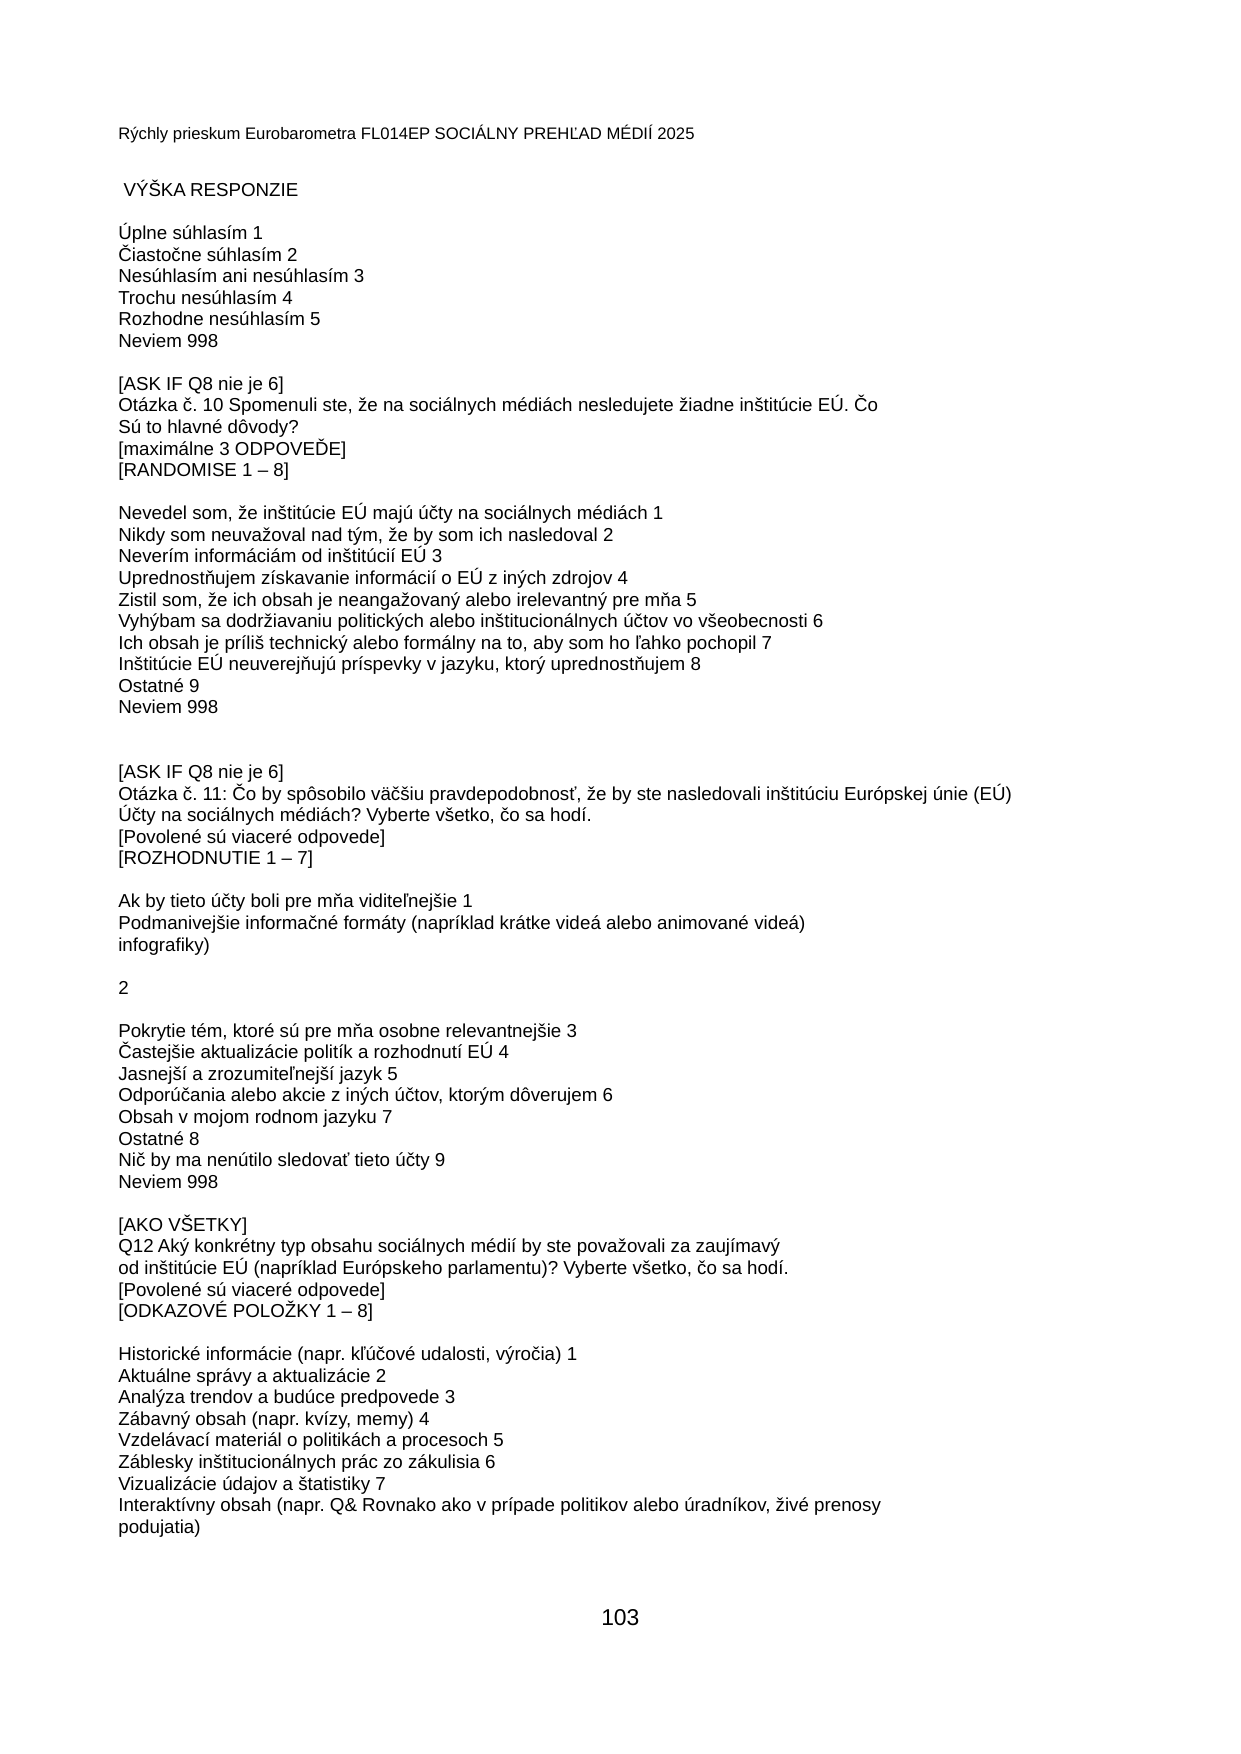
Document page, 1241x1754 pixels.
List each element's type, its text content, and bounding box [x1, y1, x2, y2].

text 2 [118, 976, 1122, 998]
text Neviem 998 [118, 696, 1122, 718]
text [maximálne 3 ODPOVEĎE] [118, 437, 1122, 459]
text Inštitúcie EÚ neuverejňujú príspevky v jazyku, ktorý uprednostňujem 8 [118, 653, 1122, 674]
text Častejšie aktualizácie politík a rozhodnutí EÚ 4 [118, 1041, 1122, 1063]
text Úplne súhlasím 1 [118, 222, 1122, 243]
text Účty na sociálnych médiách? Vyberte všetko, čo sa hodí. [118, 804, 1122, 826]
text Nikdy som neuvažoval nad tým, že by som ich nasledoval 2 [118, 524, 1122, 545]
text Ak by tieto účty boli pre mňa viditeľnejšie 1 [118, 890, 1122, 912]
text [ASK IF Q8 nie je 6] [118, 761, 1122, 782]
text od inštitúcie EÚ (napríklad Európskeho parlamentu)? Vyberte všetko, čo sa hodí. [118, 1257, 1122, 1278]
text Nesúhlasím ani nesúhlasím 3 [118, 265, 1122, 286]
text Zistil som, že ich obsah je neangažovaný alebo irelevantný pre mňa 5 [118, 588, 1122, 610]
text Rozhodne nesúhlasím 5 [118, 308, 1122, 329]
text Aktuálne správy a aktualizácie 2 [118, 1364, 1122, 1386]
text Vizualizácie údajov a štatistiky 7 [118, 1472, 1122, 1494]
text Otázka č. 11: Čo by spôsobilo väčšiu pravdepodobnosť, že by ste nasledovali inštitúciu Európskej únie (EÚ) [118, 782, 1122, 804]
text Q12 Aký konkrétny typ obsahu sociálnych médií by ste považovali za zaujímavý [118, 1235, 1122, 1257]
text Interaktívny obsah (napr. Q& Rovnako ako v prípade politikov alebo úradníkov, živé prenosy [118, 1494, 1122, 1516]
text Otázka č. 10 Spomenuli ste, že na sociálnych médiách nesledujete žiadne inštitúcie EÚ. Čo [118, 394, 1122, 416]
text Analýza trendov a budúce predpovede 3 [118, 1386, 1122, 1408]
text Uprednostňujem získavanie informácií o EÚ z iných zdrojov 4 [118, 567, 1122, 588]
text [Povolené sú viaceré odpovede] [118, 826, 1122, 847]
text Zábavný obsah (napr. kvízy, memy) 4 [118, 1408, 1122, 1429]
text Pokrytie tém, ktoré sú pre mňa osobne relevantnejšie 3 [118, 1019, 1122, 1041]
text [RANDOMISE 1 – 8] [118, 459, 1122, 481]
text Ostatné 8 [118, 1127, 1122, 1149]
text Trochu nesúhlasím 4 [118, 286, 1122, 308]
text Vyhýbam sa dodržiavaniu politických alebo inštitucionálnych účtov vo všeobecnosti 6 [118, 610, 1122, 631]
text Nevedel som, že inštitúcie EÚ majú účty na sociálnych médiách 1 [118, 502, 1122, 524]
text Neviem 998 [118, 329, 1122, 351]
text [ASK IF Q8 nie je 6] [118, 373, 1122, 394]
text Historické informácie (napr. kľúčové udalosti, výročia) 1 [118, 1343, 1122, 1364]
text Neverím informáciám od inštitúcií EÚ 3 [118, 545, 1122, 567]
text Obsah v mojom rodnom jazyku 7 [118, 1106, 1122, 1127]
text [ODKAZOVÉ POLOŽKY 1 – 8] [118, 1300, 1122, 1321]
text podujatia) [118, 1516, 1122, 1537]
text VÝŠKA RESPONZIE [118, 179, 1122, 200]
text Neviem 998 [118, 1171, 1122, 1192]
text Odporúčania alebo akcie z iných účtov, ktorým dôverujem 6 [118, 1084, 1122, 1106]
text Čiastočne súhlasím 2 [118, 243, 1122, 265]
text Záblesky inštitucionálnych prác zo zákulisia 6 [118, 1451, 1122, 1472]
text Jasnejší a zrozumiteľnejší jazyk 5 [118, 1063, 1122, 1084]
text [ROZHODNUTIE 1 – 7] [118, 847, 1122, 869]
text [Povolené sú viaceré odpovede] [118, 1278, 1122, 1300]
text Vzdelávací materiál o politikách a procesoch 5 [118, 1429, 1122, 1451]
text Ich obsah je príliš technický alebo formálny na to, aby som ho ľahko pochopil 7 [118, 631, 1122, 653]
text Podmanivejšie informačné formáty (napríklad krátke videá alebo animované videá) [118, 912, 1122, 933]
text Ostatné 9 [118, 674, 1122, 696]
text infografiky) [118, 933, 1122, 955]
text Nič by ma nenútilo sledovať tieto účty 9 [118, 1149, 1122, 1171]
text Sú to hlavné dôvody? [118, 416, 1122, 437]
text [AKO VŠETKY] [118, 1214, 1122, 1235]
